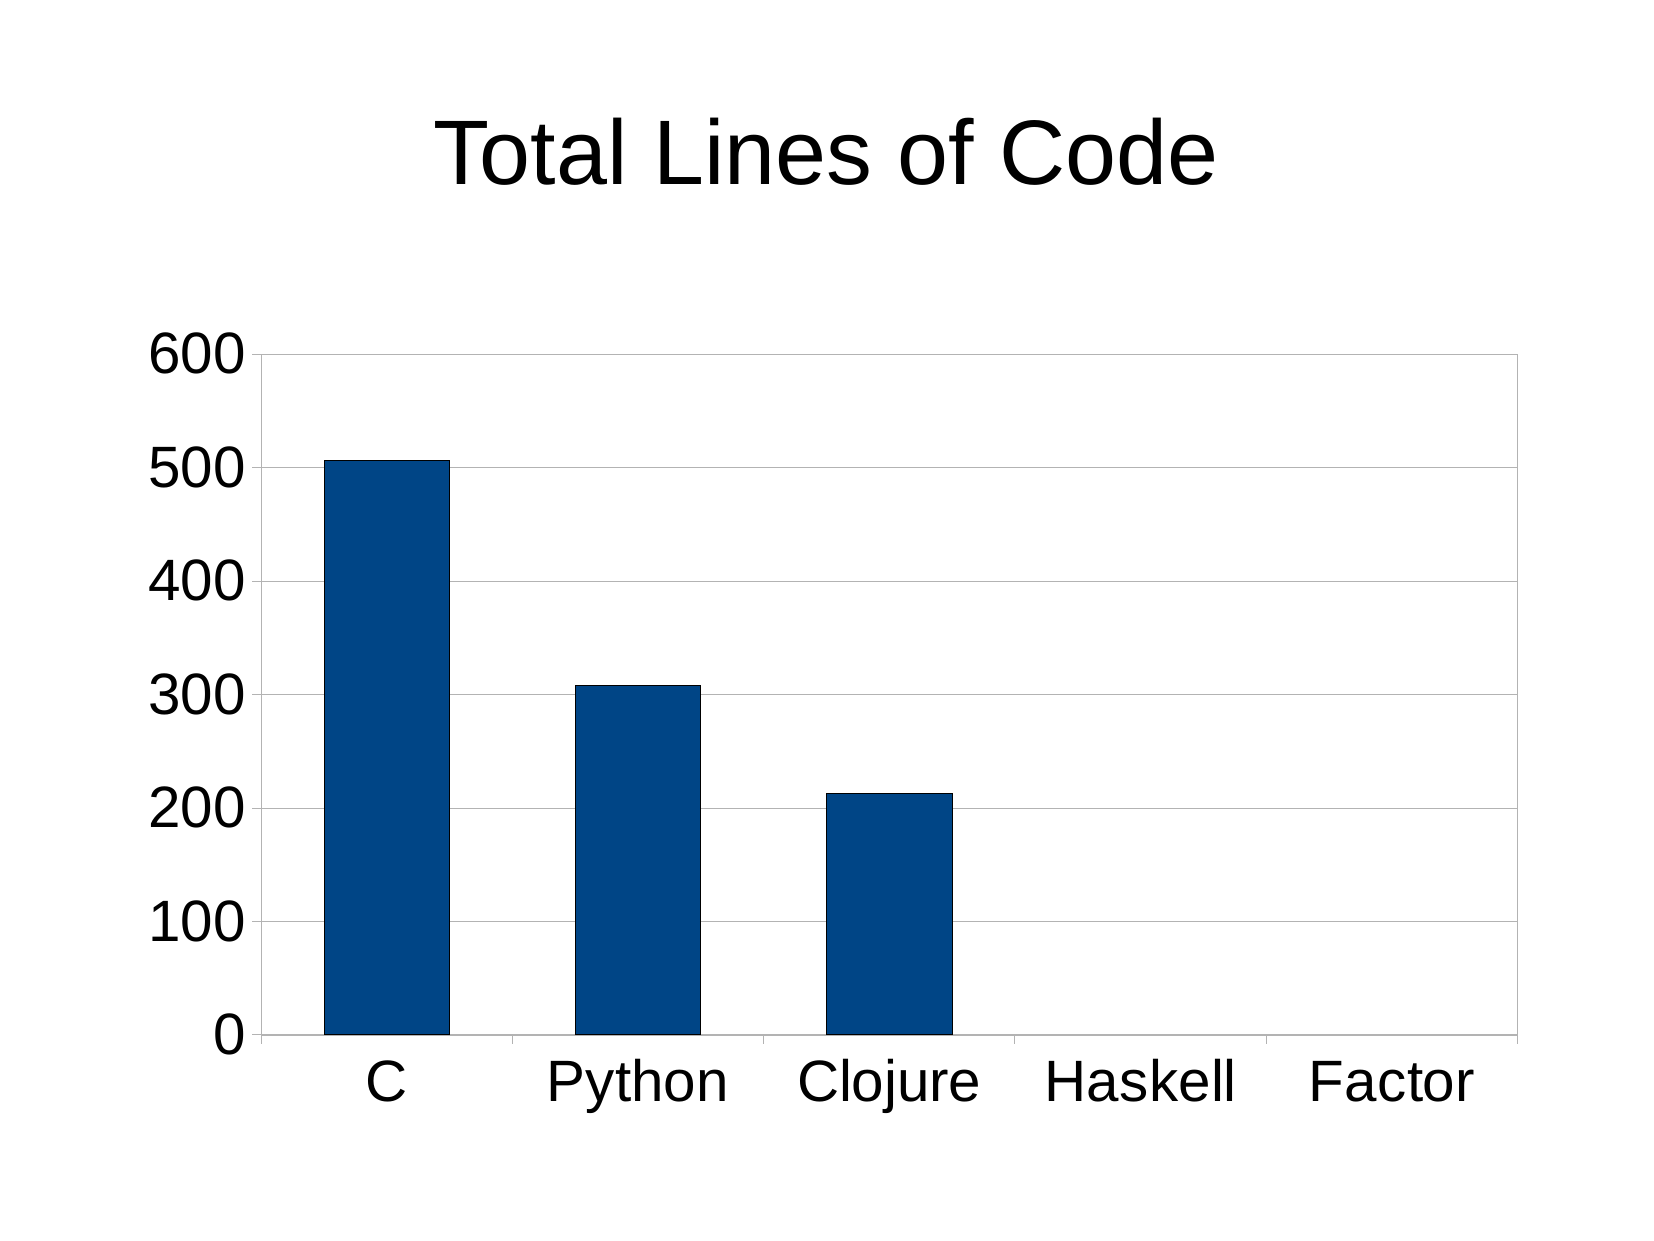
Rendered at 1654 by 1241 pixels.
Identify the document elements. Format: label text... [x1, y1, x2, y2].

chart [119, 305, 1546, 1131]
title Total Lines of Code [82, 56, 1571, 250]
